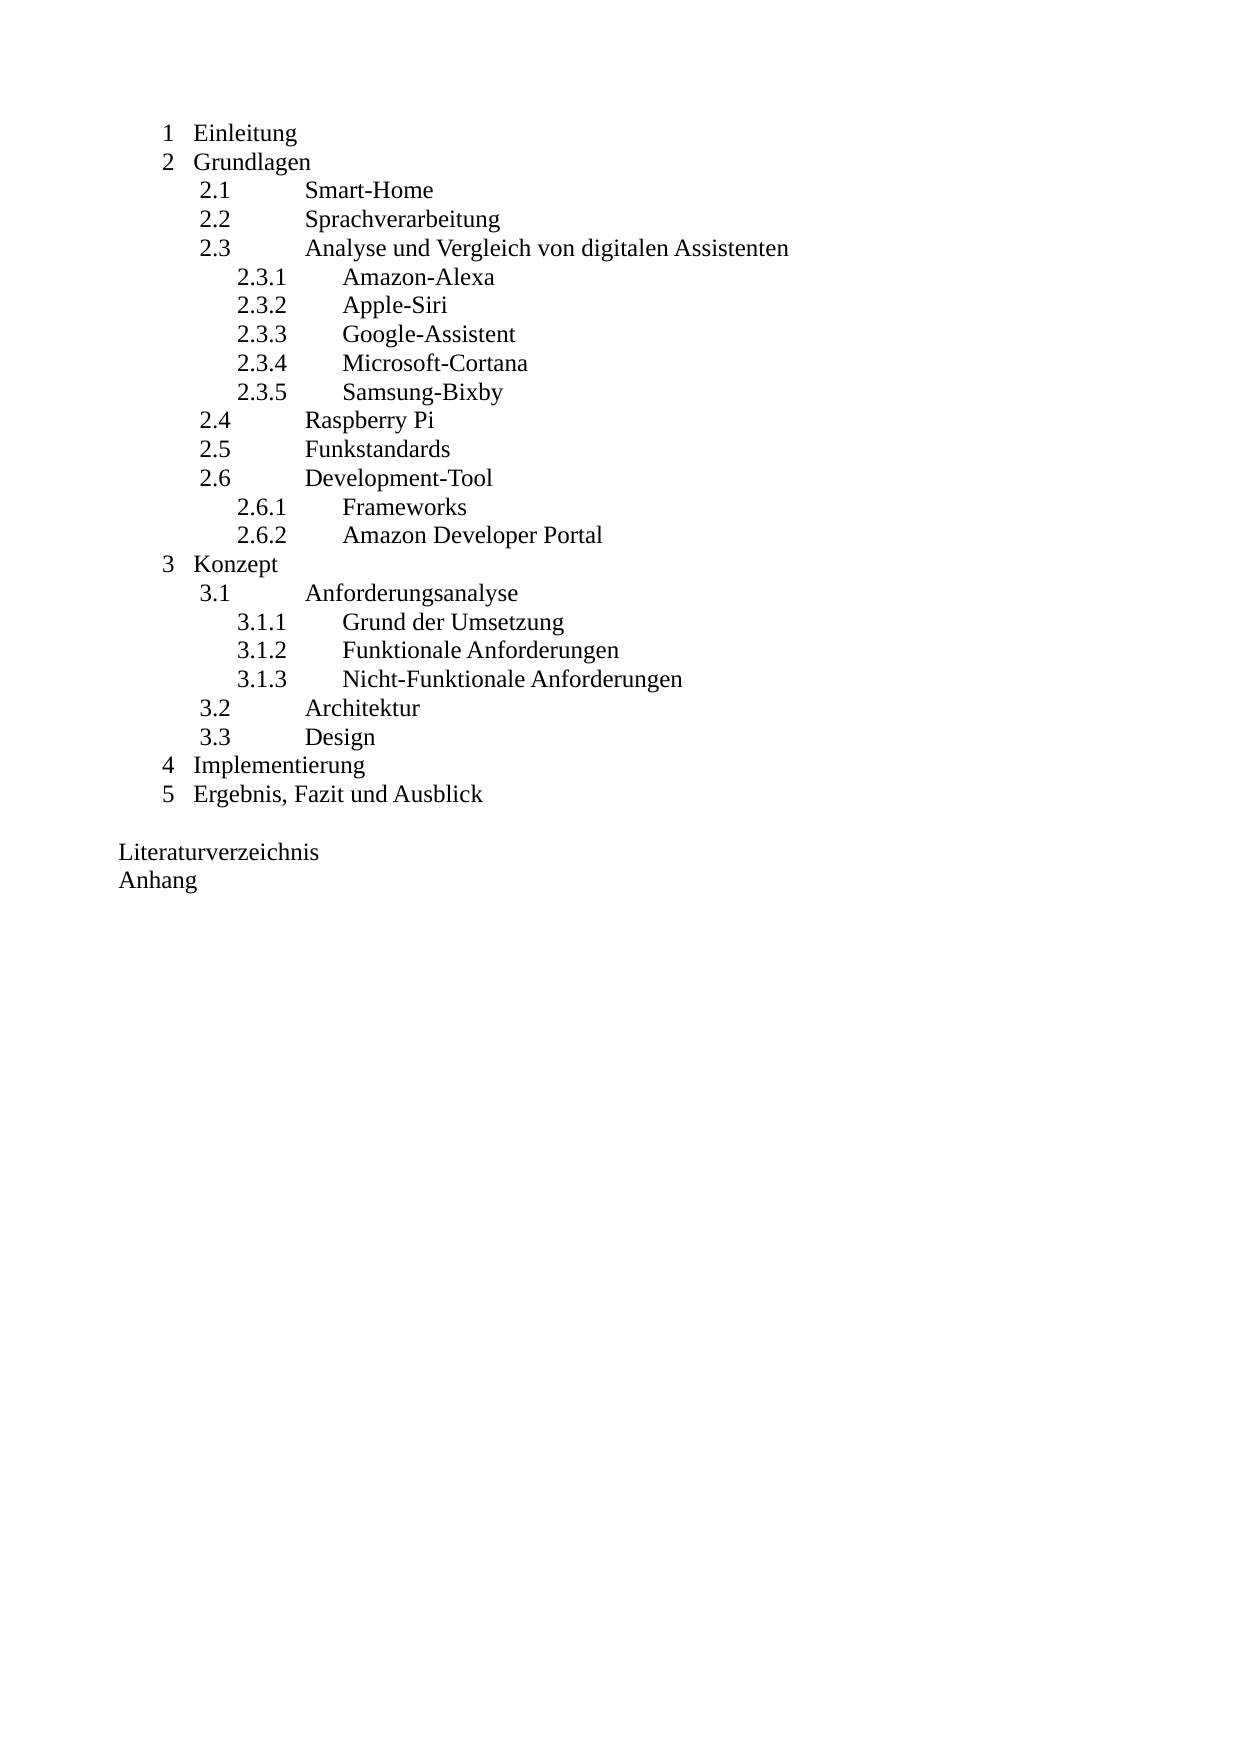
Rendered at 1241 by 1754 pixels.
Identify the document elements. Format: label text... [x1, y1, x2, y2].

list Design [193, 722, 1122, 751]
list Analyse und Vergleich von digitalen Assistenten [193, 233, 1122, 262]
list Smart-Home [193, 176, 1122, 204]
list Grund der Umsetzung [231, 607, 1122, 636]
list Raspberry Pi [193, 406, 1122, 434]
list Microsoft-Cortana [231, 348, 1122, 377]
text Anhang [118, 866, 1122, 894]
list Einleitung [156, 118, 1122, 147]
list Development-Tool [193, 463, 1122, 492]
list Sprachverarbeitung [193, 204, 1122, 233]
list Implementierung [156, 751, 1122, 779]
list Anforderungsanalyse [193, 578, 1122, 607]
list Grundlagen [156, 147, 1122, 176]
list Samsung-Bixby [231, 377, 1122, 406]
list Nicht-Funktionale Anforderungen [231, 664, 1122, 693]
list Architektur [193, 693, 1122, 722]
text Literaturverzeichnis [118, 837, 1122, 866]
list Amazon Developer Portal [231, 521, 1122, 549]
list Apple-Siri [231, 291, 1122, 319]
list Google-Assistent [231, 319, 1122, 348]
list Konzept [156, 549, 1122, 578]
list Ergebnis, Fazit und Ausblick [156, 779, 1122, 808]
list Frameworks [231, 492, 1122, 521]
list Funktionale Anforderungen [231, 636, 1122, 664]
list Funkstandards [193, 434, 1122, 463]
list Amazon-Alexa [231, 262, 1122, 291]
